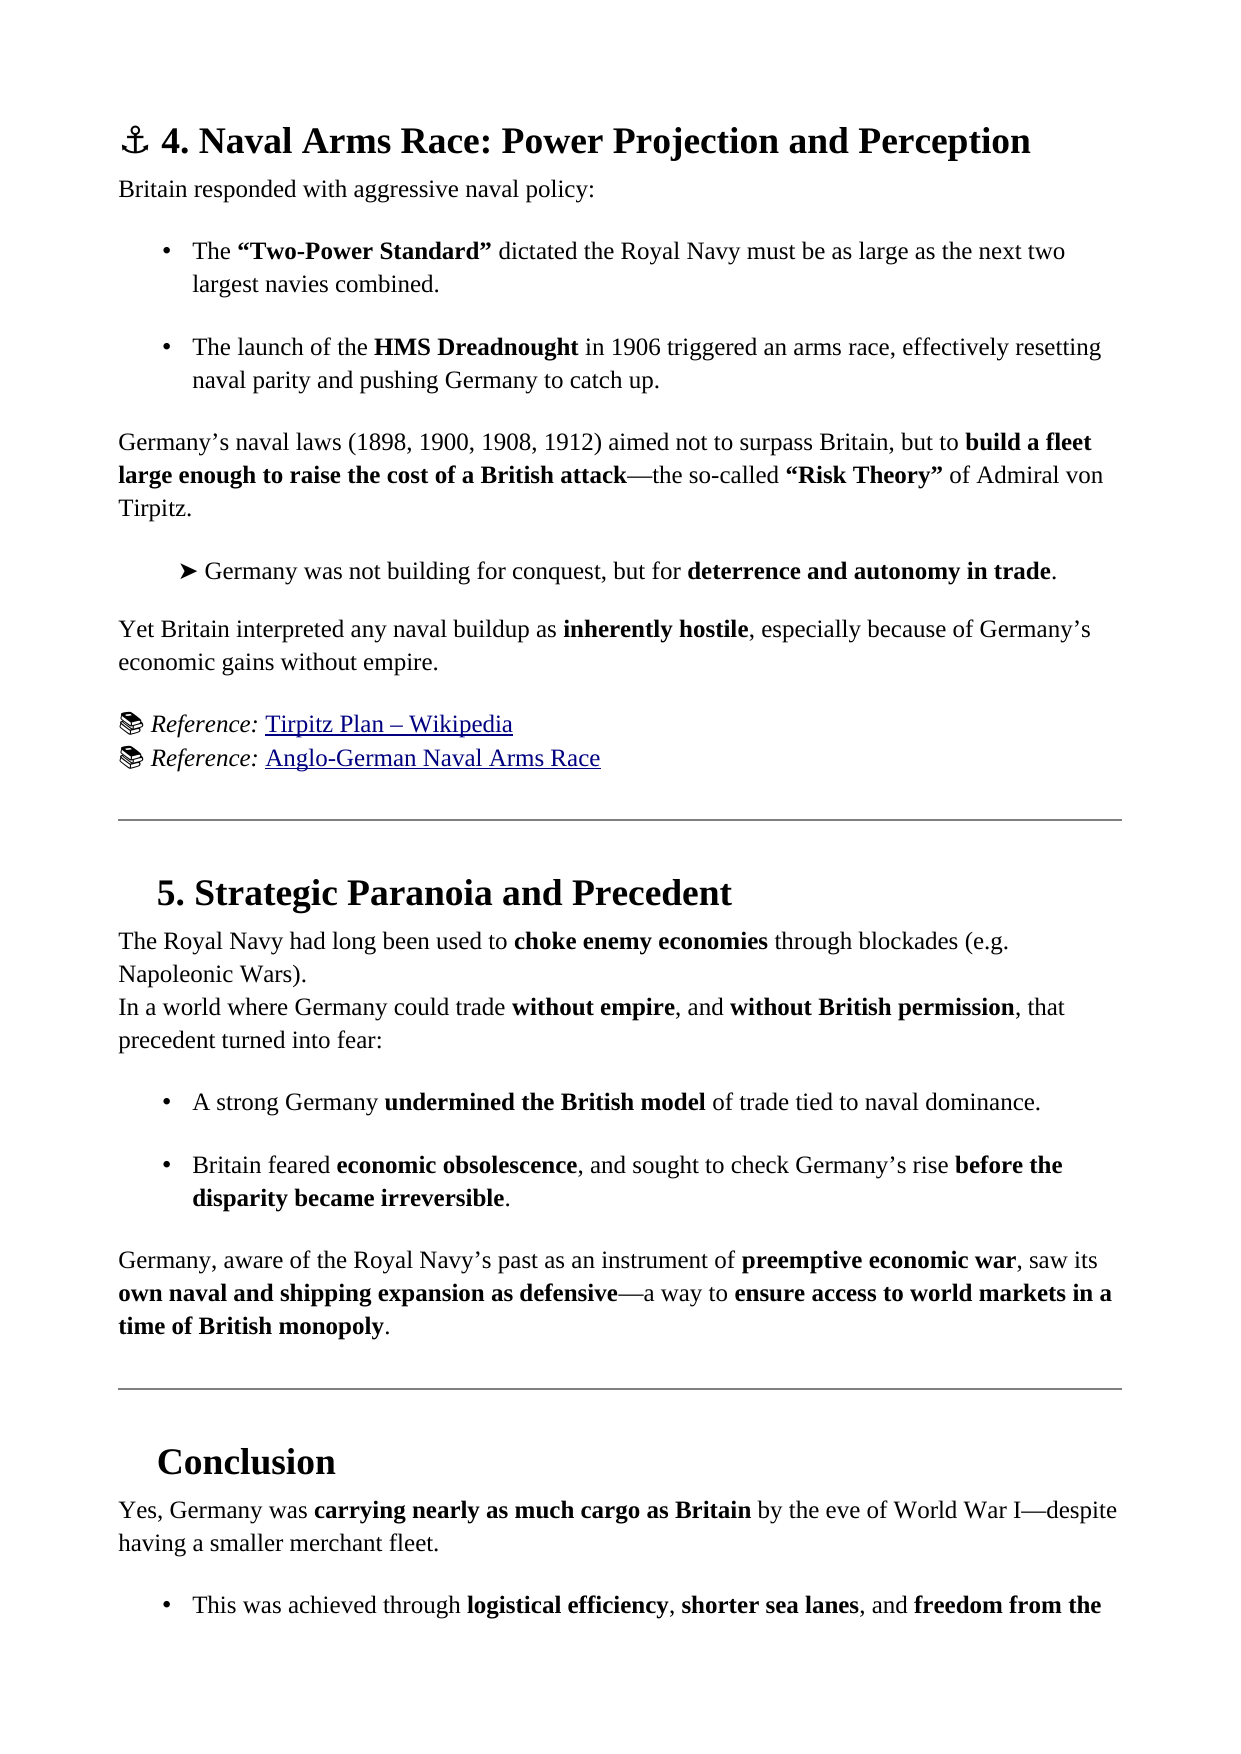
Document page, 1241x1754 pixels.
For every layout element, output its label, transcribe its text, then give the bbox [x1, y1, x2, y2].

text The Royal Navy had long been used to choke enemy economies through blockades (e.g. Napoleonic Wars). In a world where Germany could trade without empire, and without British permission, that precedent turned into fear: [118, 926, 1122, 1054]
subtitle ✅ Conclusion [118, 1439, 1122, 1482]
subtitle 🧠 5. Strategic Paranoia and Precedent [118, 870, 1122, 913]
list The “Two-Power Standard” dictated the Royal Navy must be as large as the next two largest navies combined. [162, 236, 1122, 298]
subtitle ⚓ 4. Naval Arms Race: Power Projection and Perception [118, 118, 1122, 161]
list The launch of the HMS Dreadnought in 1906 triggered an arms race, effectively resetting naval parity and pushing Germany to catch up. [162, 332, 1122, 393]
text Yet Britain interpreted any naval buildup as inherently hostile, especially because of Germany’s economic gains without empire. [118, 614, 1122, 676]
text Britain responded with aggressive naval policy: [118, 174, 1122, 202]
text Germany, aware of the Royal Navy’s past as an instrument of preemptive economic war, saw its own naval and shipping expansion as defensive—a way to ensure access to world markets in a time of British monopoly. [118, 1245, 1122, 1340]
list This was achieved through logistical efficiency, shorter sea lanes, and freedom from the [162, 1590, 1122, 1619]
list A strong Germany undermined the British model of trade tied to naval dominance. [162, 1087, 1122, 1116]
text 📚 Reference: Tirpitz Plan – Wikipedia 📚 Reference: Anglo-German Naval Arms Race [118, 709, 1122, 771]
text Germany’s naval laws (1898, 1900, 1908, 1912) aimed not to surpass Britain, but to build a fleet large enough to raise the cost of a British attack—the so-called “Risk Theory” of Admiral von Tirpitz. [118, 427, 1122, 522]
text Yes, Germany was carrying nearly as much cargo as Britain by the eve of World War I—despite having a smaller merchant fleet. [118, 1495, 1122, 1556]
list Britain feared economic obsolescence, and sought to check Germany’s rise before the disparity became irreversible. [162, 1150, 1122, 1212]
text ➤ Germany was not building for conquest, but for deterrence and autonomy in trade. [177, 556, 1063, 584]
